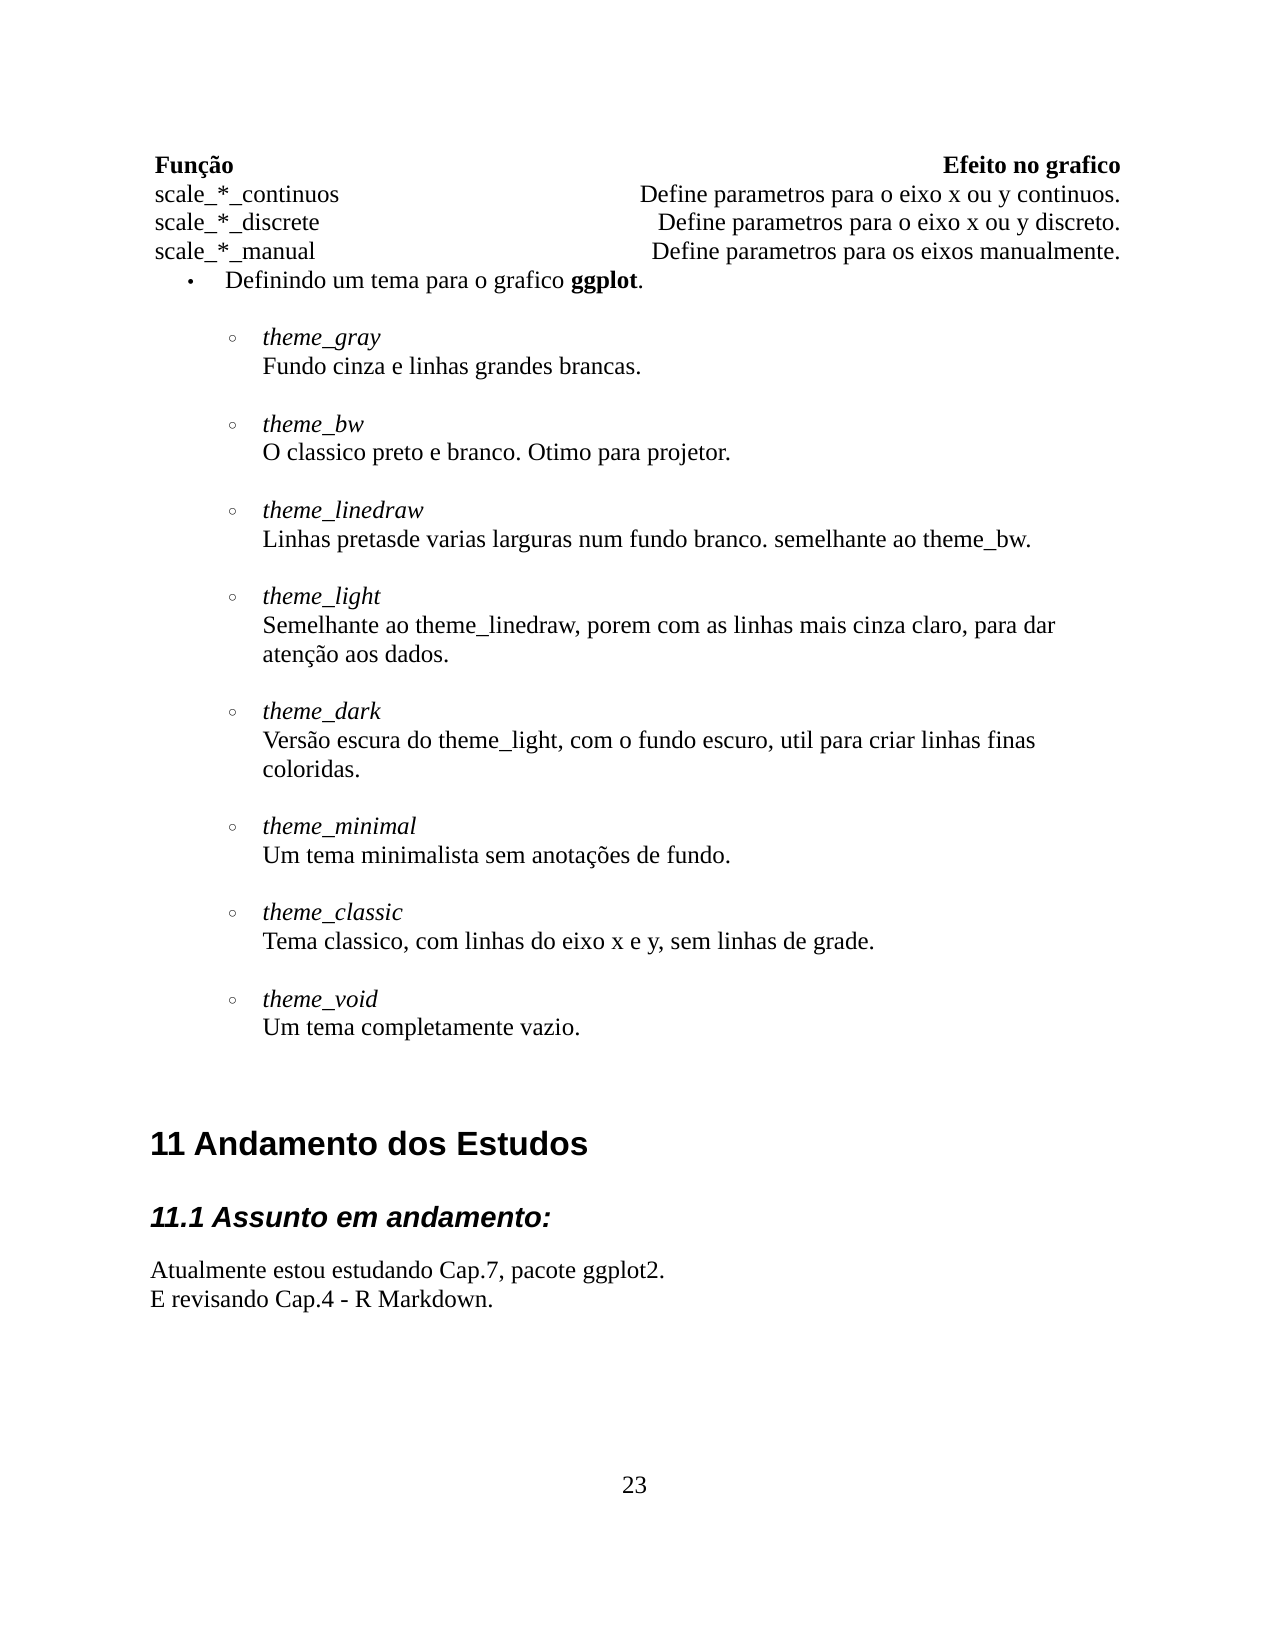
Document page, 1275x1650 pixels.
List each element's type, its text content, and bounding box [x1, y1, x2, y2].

table_cell scale_*_discrete [150, 208, 394, 236]
list theme_linedraw Linhas pretasde varias larguras num fundo branco. semelhante ao theme_bw. [225, 495, 1125, 581]
table_header Função [150, 150, 394, 179]
list theme_void Um tema completamente vazio. [225, 984, 1125, 1070]
table_cell Define parametros para o eixo x ou y discreto. [394, 208, 1125, 236]
list theme_classic Tema classico, com linhas do eixo x e y, sem linhas de grade. [225, 897, 1125, 984]
table_cell scale_*_manual [150, 236, 394, 265]
table_header Efeito no grafico [394, 150, 1125, 179]
list Definindo um tema para o grafico ggplot. [187, 265, 1125, 322]
list theme_bw O classico preto e branco. Otimo para projetor. [225, 409, 1125, 495]
subtitle 11 Andamento dos Estudos [150, 1124, 1125, 1162]
subtitle 11.1 Assunto em andamento: [150, 1200, 1125, 1233]
list theme_minimal Um tema minimalista sem anotações de fundo. [225, 811, 1125, 897]
list theme_gray Fundo cinza e linhas grandes brancas. [225, 322, 1125, 409]
table_cell Define parametros para o eixo x ou y continuos. [394, 179, 1125, 207]
list theme_dark Versão escura do theme_light, com o fundo escuro, util para criar linhas finas coloridas. [225, 696, 1125, 811]
text Atualmente estou estudando Cap.7, pacote ggplot2. E revisando Cap.4 - R Markdown. [150, 1255, 1125, 1341]
table_cell Define parametros para os eixos manualmente. [394, 236, 1125, 265]
table_cell scale_*_continuos [150, 179, 394, 207]
list theme_light Semelhante ao theme_linedraw, porem com as linhas mais cinza claro, para dar atenção aos dados. [225, 581, 1125, 696]
